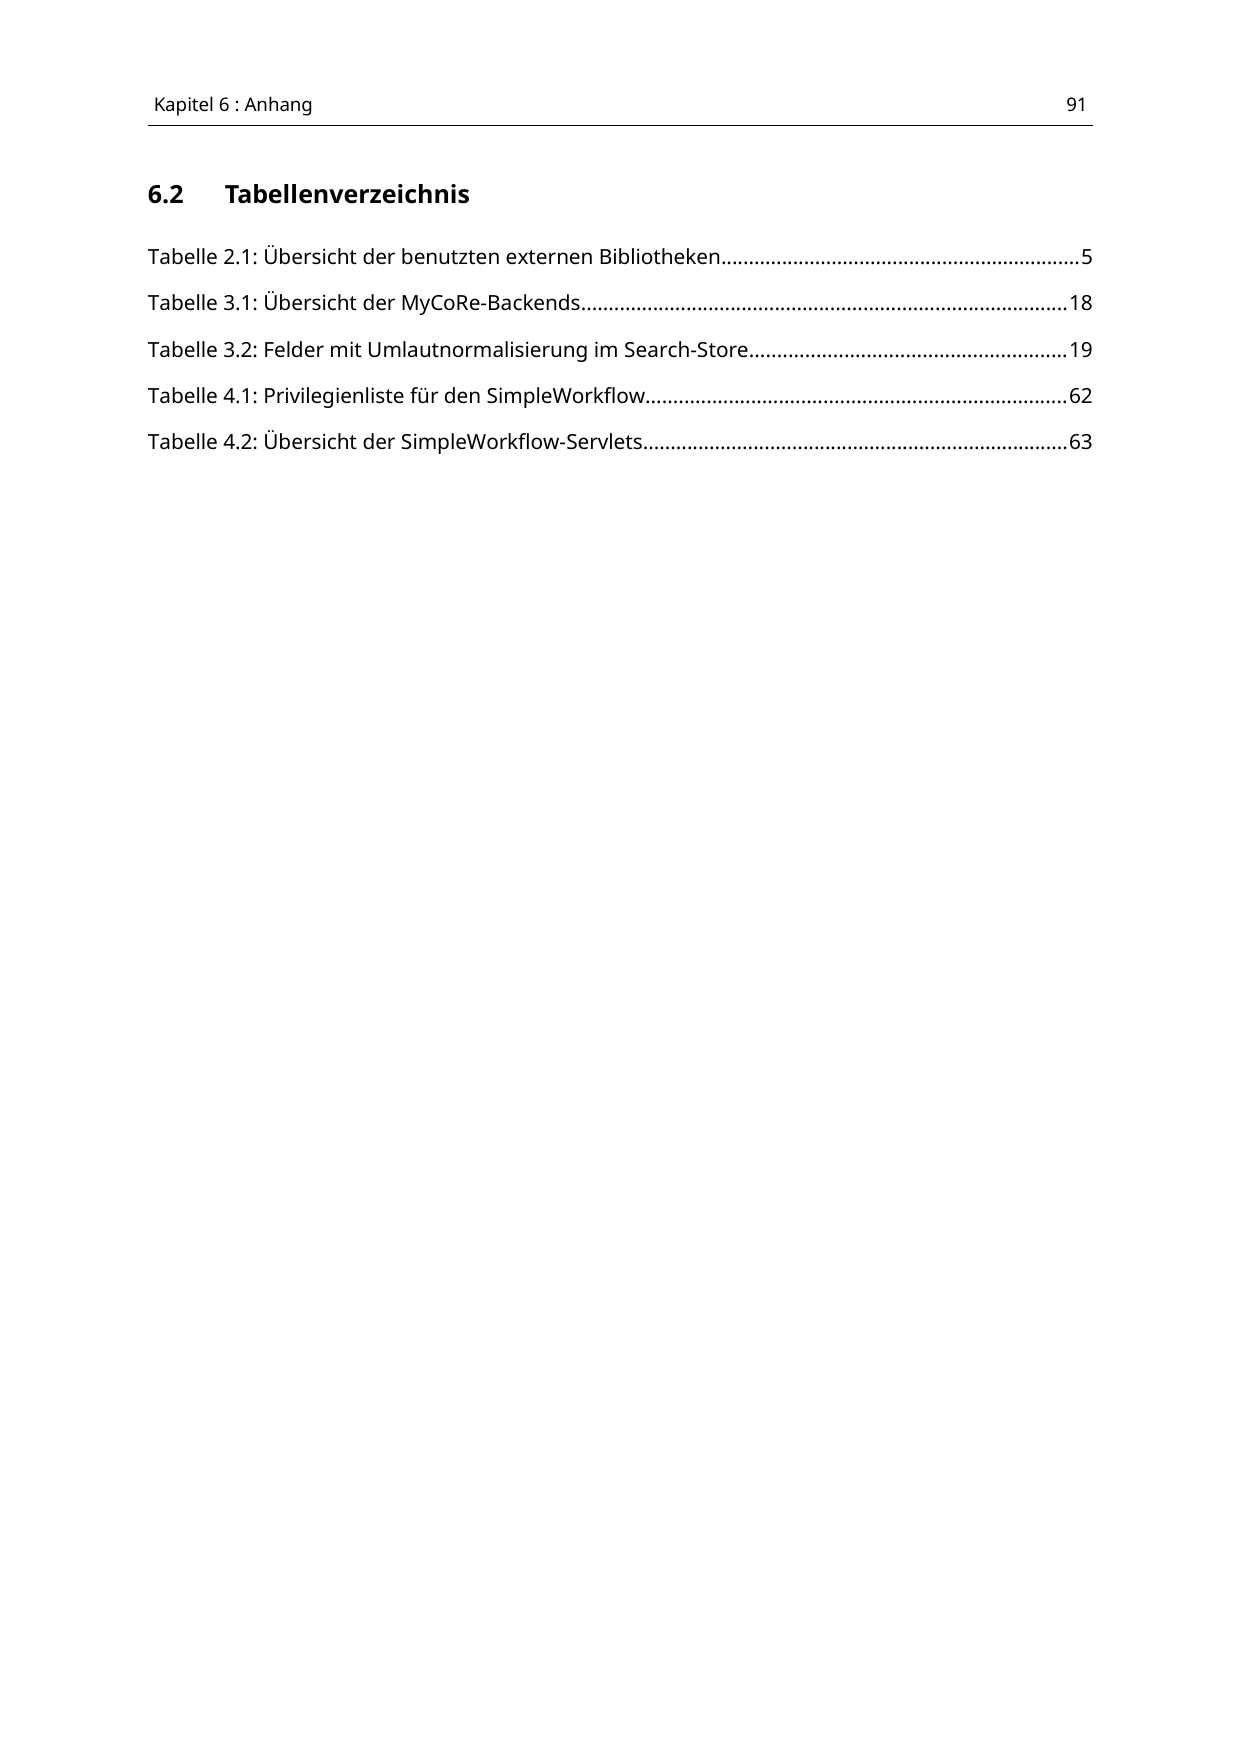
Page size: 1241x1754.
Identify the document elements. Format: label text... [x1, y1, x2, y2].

text Tabelle 4.1: Privilegienliste für den SimpleWorkflow 62 [148, 381, 1092, 409]
text Tabelle 3.1: Übersicht der MyCoRe-Backends 18 [148, 288, 1092, 317]
text Tabelle 3.2: Felder mit Umlautnormalisierung im Search-Store 19 [148, 335, 1092, 363]
subtitle Tabellenverzeichnis [148, 177, 1092, 211]
text Tabelle 4.2: Übersicht der SimpleWorkflow-Servlets 63 [148, 427, 1092, 456]
text Tabelle 2.1: Übersicht der benutzten externen Bibliotheken 5 [148, 242, 1092, 270]
